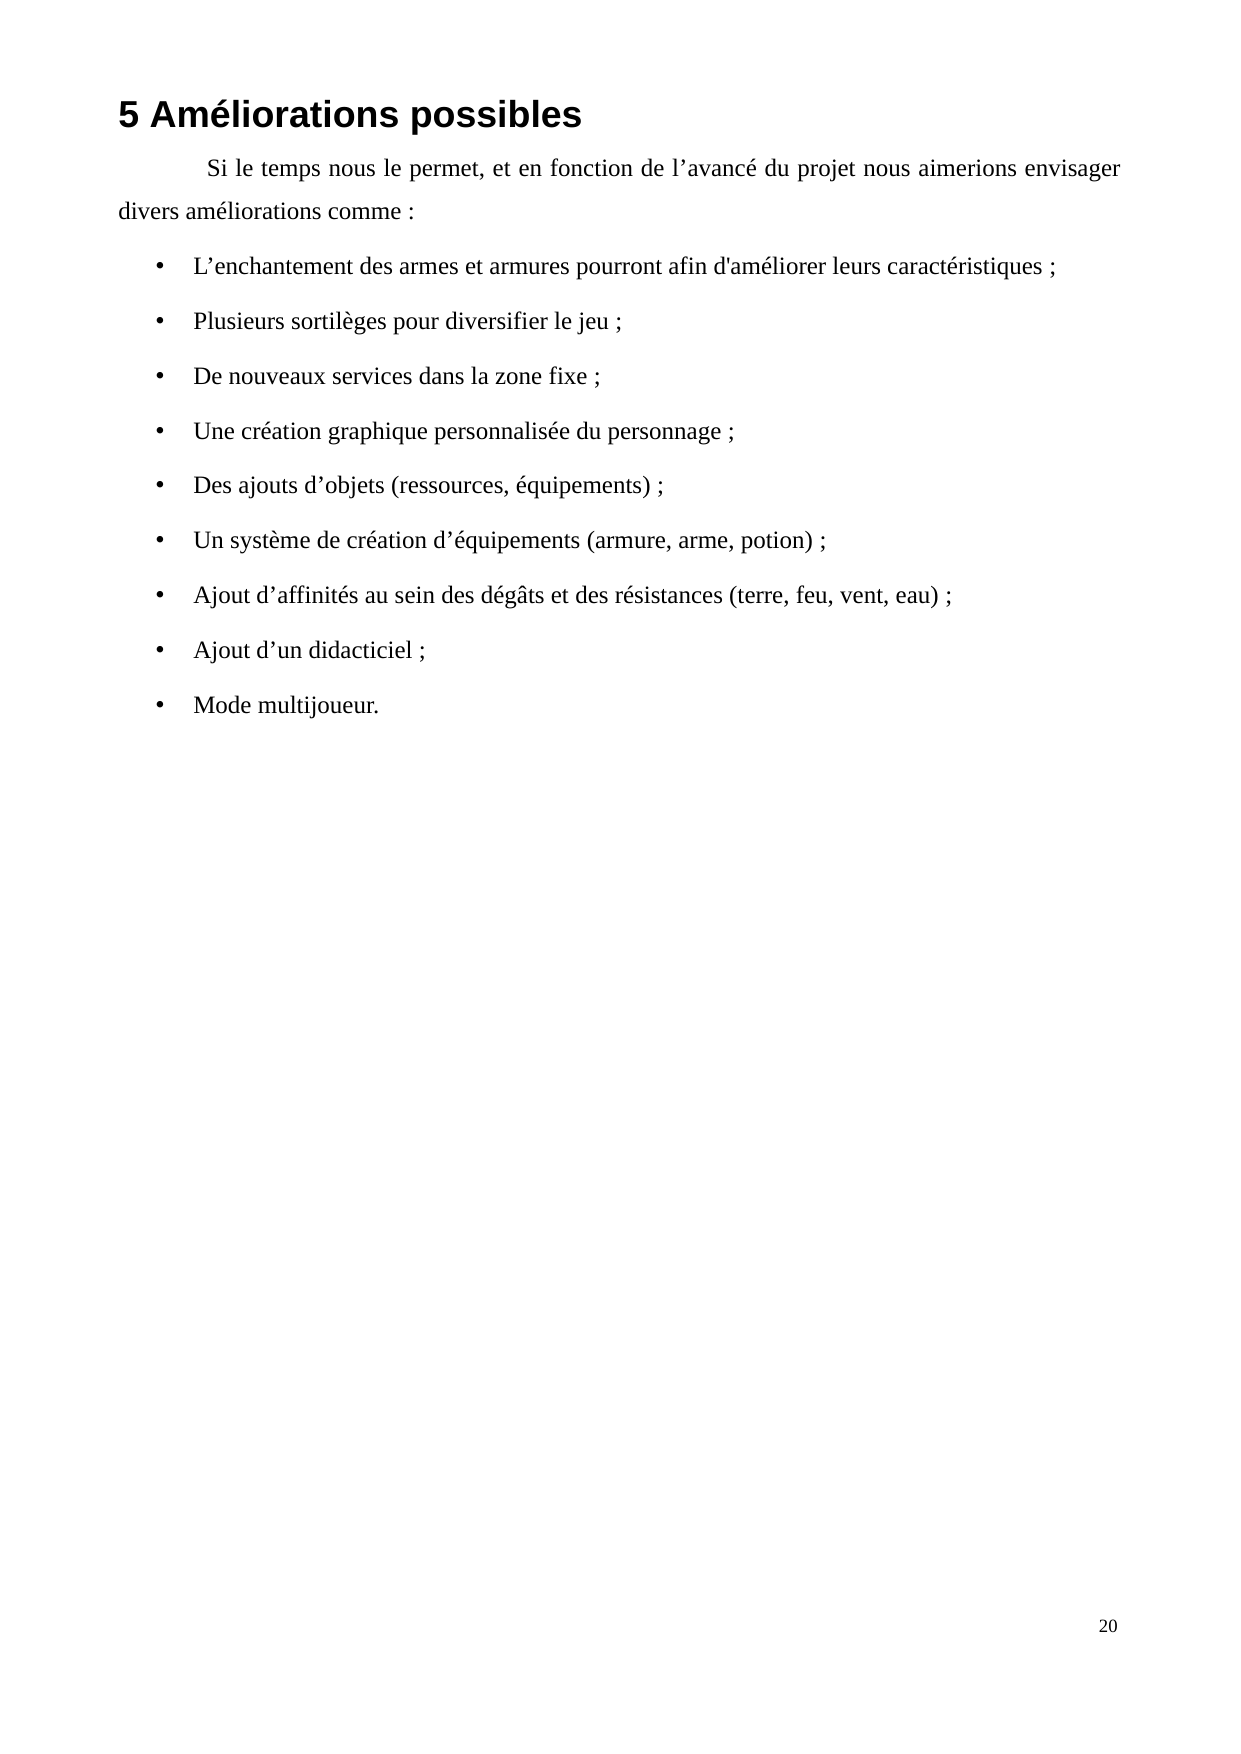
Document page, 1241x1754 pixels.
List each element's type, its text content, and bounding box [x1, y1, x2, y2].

list Plusieurs sortilèges pour diversifier le jeu ; [156, 306, 1122, 335]
list Mode multijoueur. [156, 690, 1122, 719]
list De nouveaux services dans la zone fixe ; [156, 361, 1122, 389]
list Des ajouts d’objets (ressources, équipements) ; [156, 471, 1122, 499]
list Une création graphique personnalisée du personnage ; [156, 416, 1122, 444]
list Ajout d’affinités au sein des dégâts et des résistances (terre, feu, vent, eau) ; [156, 580, 1122, 609]
subtitle Améliorations possibles [118, 92, 1122, 135]
list Ajout d’un didacticiel ; [156, 635, 1122, 664]
list L’enchantement des armes et armures pourront afin d'améliorer leurs caractéristiques ; [156, 251, 1122, 280]
text Si le temps nous le permet, et en fonction de l’avancé du projet nous aimerions envisager divers améliorations comme : [118, 153, 1122, 225]
list Un système de création d’équipements (armure, arme, potion) ; [156, 526, 1122, 554]
